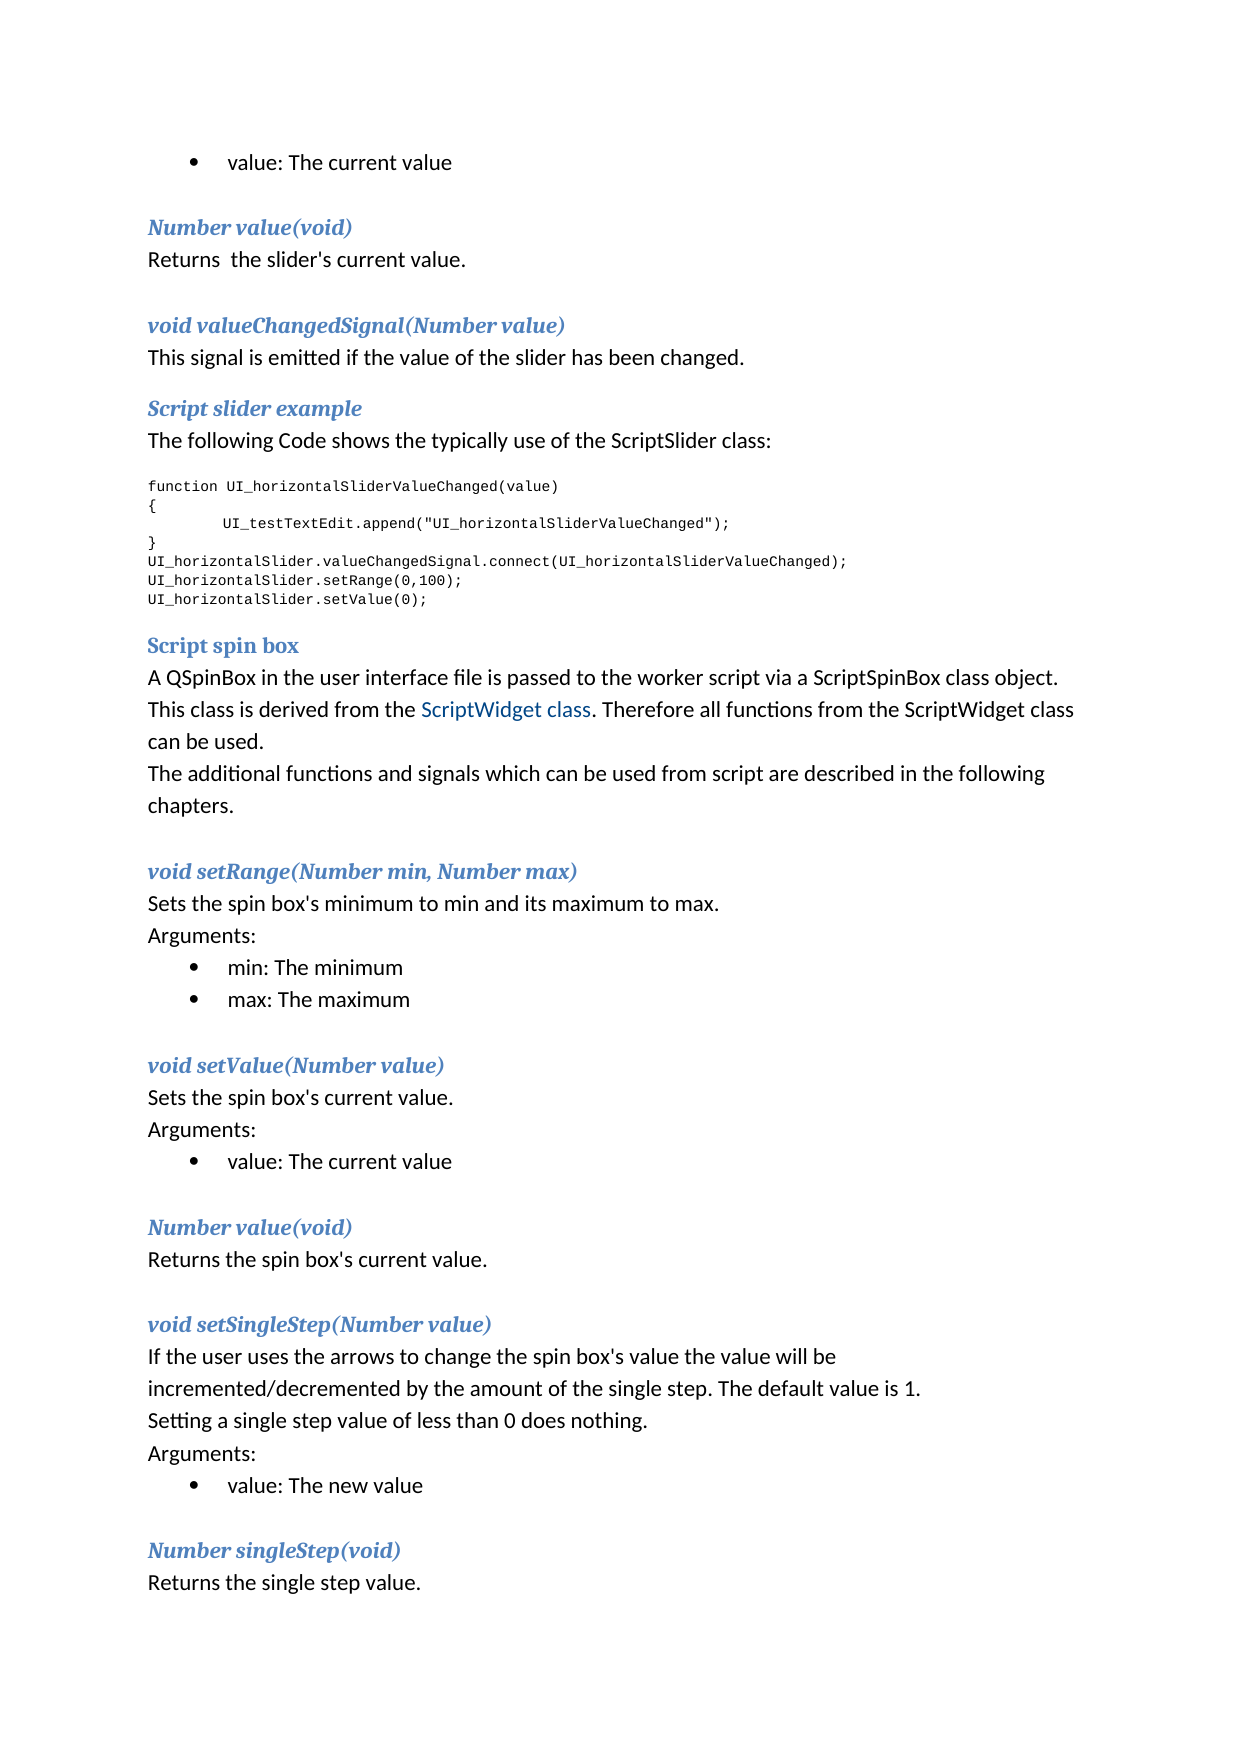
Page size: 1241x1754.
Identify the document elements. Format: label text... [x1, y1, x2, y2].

text Arguments: [148, 1115, 1093, 1143]
list min: The minimum [190, 953, 1093, 981]
text incremented/decremented by the amount of the single step. The default value is 1. [148, 1374, 1093, 1402]
text The additional functions and signals which can be used from script are described in the following chapters. [148, 759, 1093, 819]
text Setting a single step value of less than 0 does nothing. [148, 1407, 1093, 1435]
text Returns the single step value. [148, 1568, 1093, 1597]
text Sets the spin box's current value. [148, 1083, 1093, 1111]
text The following Code shows the typically use of the ScriptSlider class: [148, 426, 1093, 454]
list max: The maximum [190, 985, 1093, 1013]
text UI_horizontalSlider.valueChangedSignal.connect(UI_horizontalSliderValueChanged); [148, 555, 1093, 571]
text function UI_horizontalSliderValueChanged(value) [148, 479, 1093, 495]
text UI_horizontalSlider.setValue(0); [148, 593, 1093, 609]
subtitle Number singleStep(void) [148, 1538, 1093, 1565]
text If the user uses the arrows to change the spin box's value the value will be [148, 1342, 1093, 1370]
text This class is derived from the ScriptWidget class. Therefore all functions from the ScriptWidget class can be used. [148, 695, 1093, 755]
text Returns the spin box's current value. [148, 1245, 1093, 1273]
text Arguments: [148, 1439, 1093, 1467]
subtitle Number value(void) [148, 1214, 1093, 1241]
text UI_testTextEdit.append("UI_horizontalSliderValueChanged"); [148, 517, 1093, 533]
text This signal is emitted if the value of the slider has been changed. [148, 343, 1093, 371]
subtitle void setRange(Number min, Number max) [148, 859, 1093, 885]
text A QSpinBox in the user interface file is passed to the worker script via a ScriptSpinBox class object. [148, 663, 1093, 691]
text Arguments: [148, 921, 1093, 949]
subtitle void setSingleStep(Number value) [148, 1312, 1093, 1338]
subtitle Script spin box [148, 632, 1093, 659]
text Returns the slider's current value. [148, 245, 1093, 273]
text Sets the spin box's minimum to min and its maximum to max. [148, 889, 1093, 917]
text UI_horizontalSlider.setRange(0,100); [148, 574, 1093, 590]
subtitle void setValue(Number value) [148, 1053, 1093, 1079]
list value: The current value [190, 1147, 1093, 1175]
text } [148, 536, 1093, 552]
list value: The current value [190, 148, 1093, 176]
subtitle Script slider example [148, 396, 1093, 422]
subtitle Number value(void) [148, 215, 1093, 241]
text { [148, 498, 1093, 514]
subtitle void valueChangedSignal(Number value) [148, 312, 1093, 339]
list value: The new value [190, 1471, 1093, 1499]
